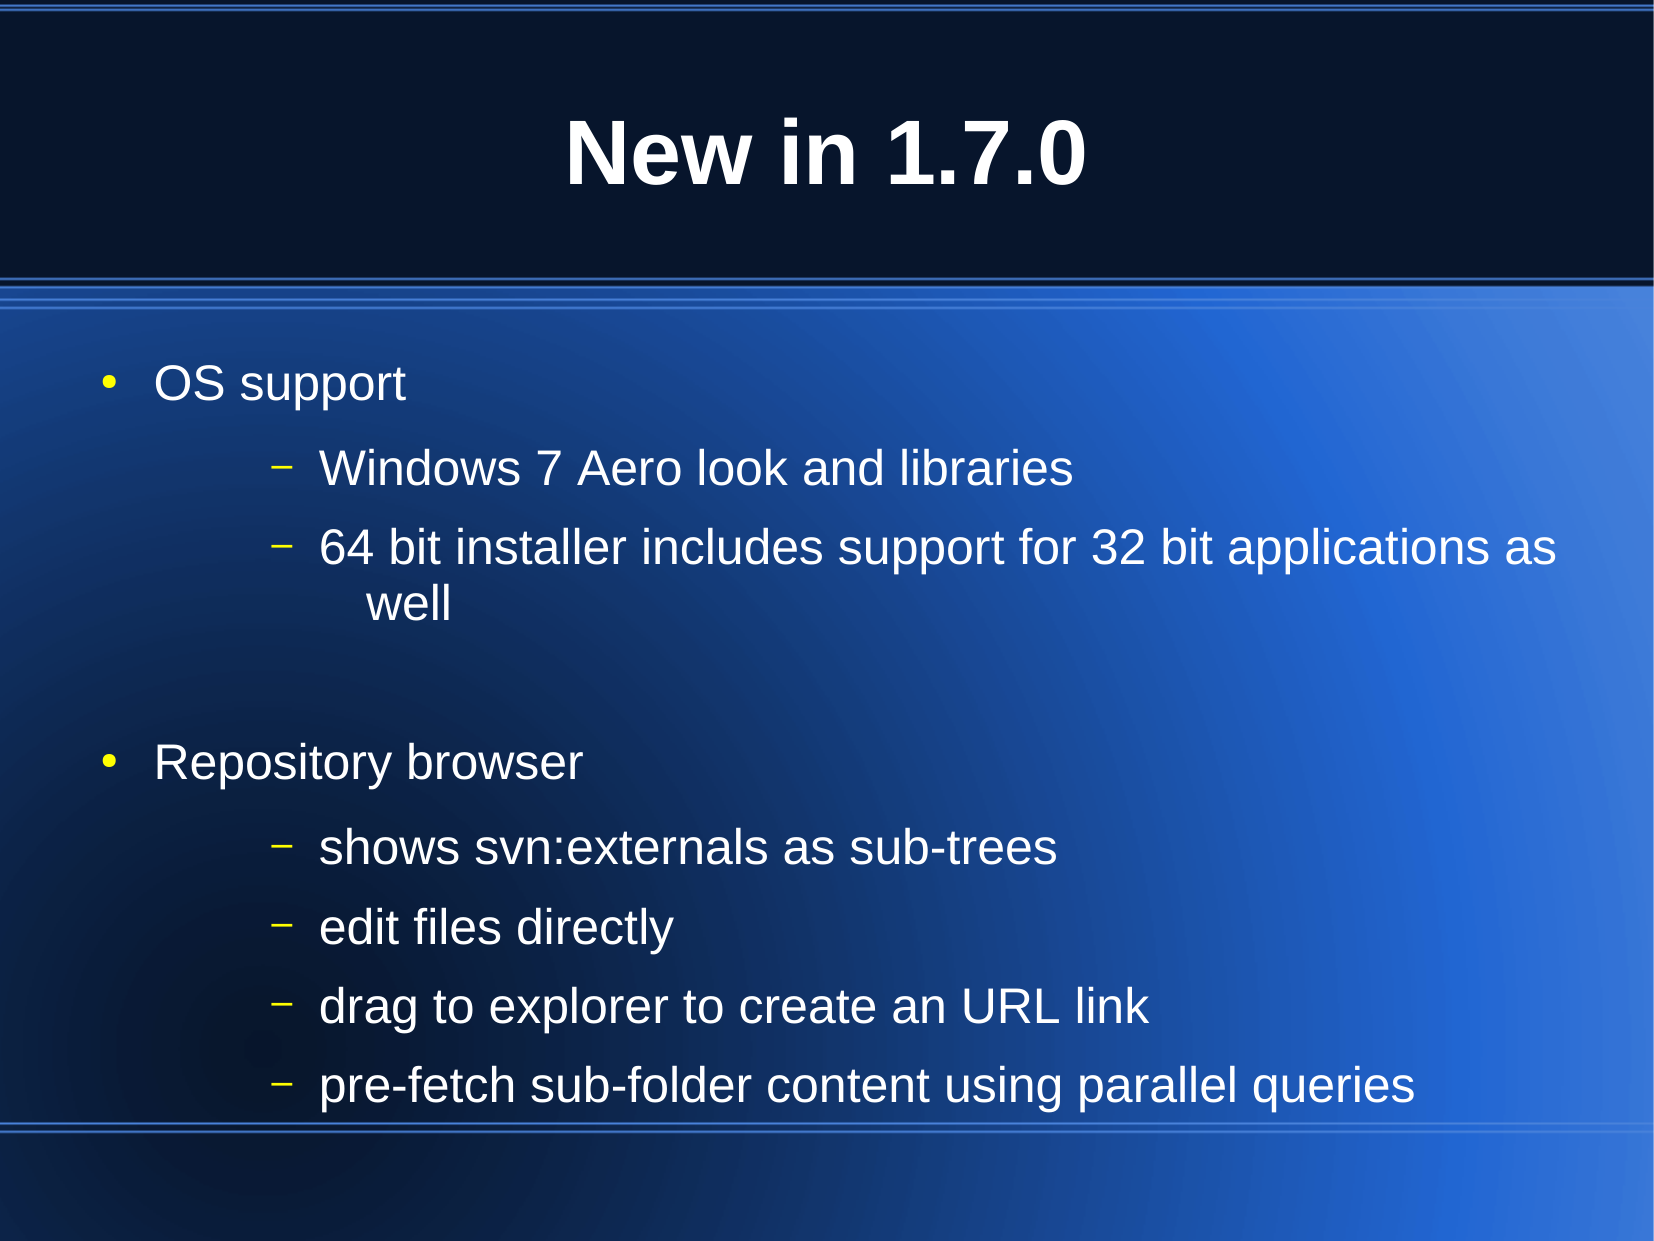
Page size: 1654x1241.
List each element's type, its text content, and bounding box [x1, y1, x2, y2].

picture [0, 0, 1654, 1241]
title New in 1.7.0 [82, 49, 1571, 257]
list OS support Windows 7 Aero look and libraries 64 bit installer includes support for 32 bit applications as well Repository browser shows svn:externals as sub-trees edit files directly drag to explorer to create an URL link pre-fetch sub-folder content using parallel queries [82, 355, 1571, 1123]
